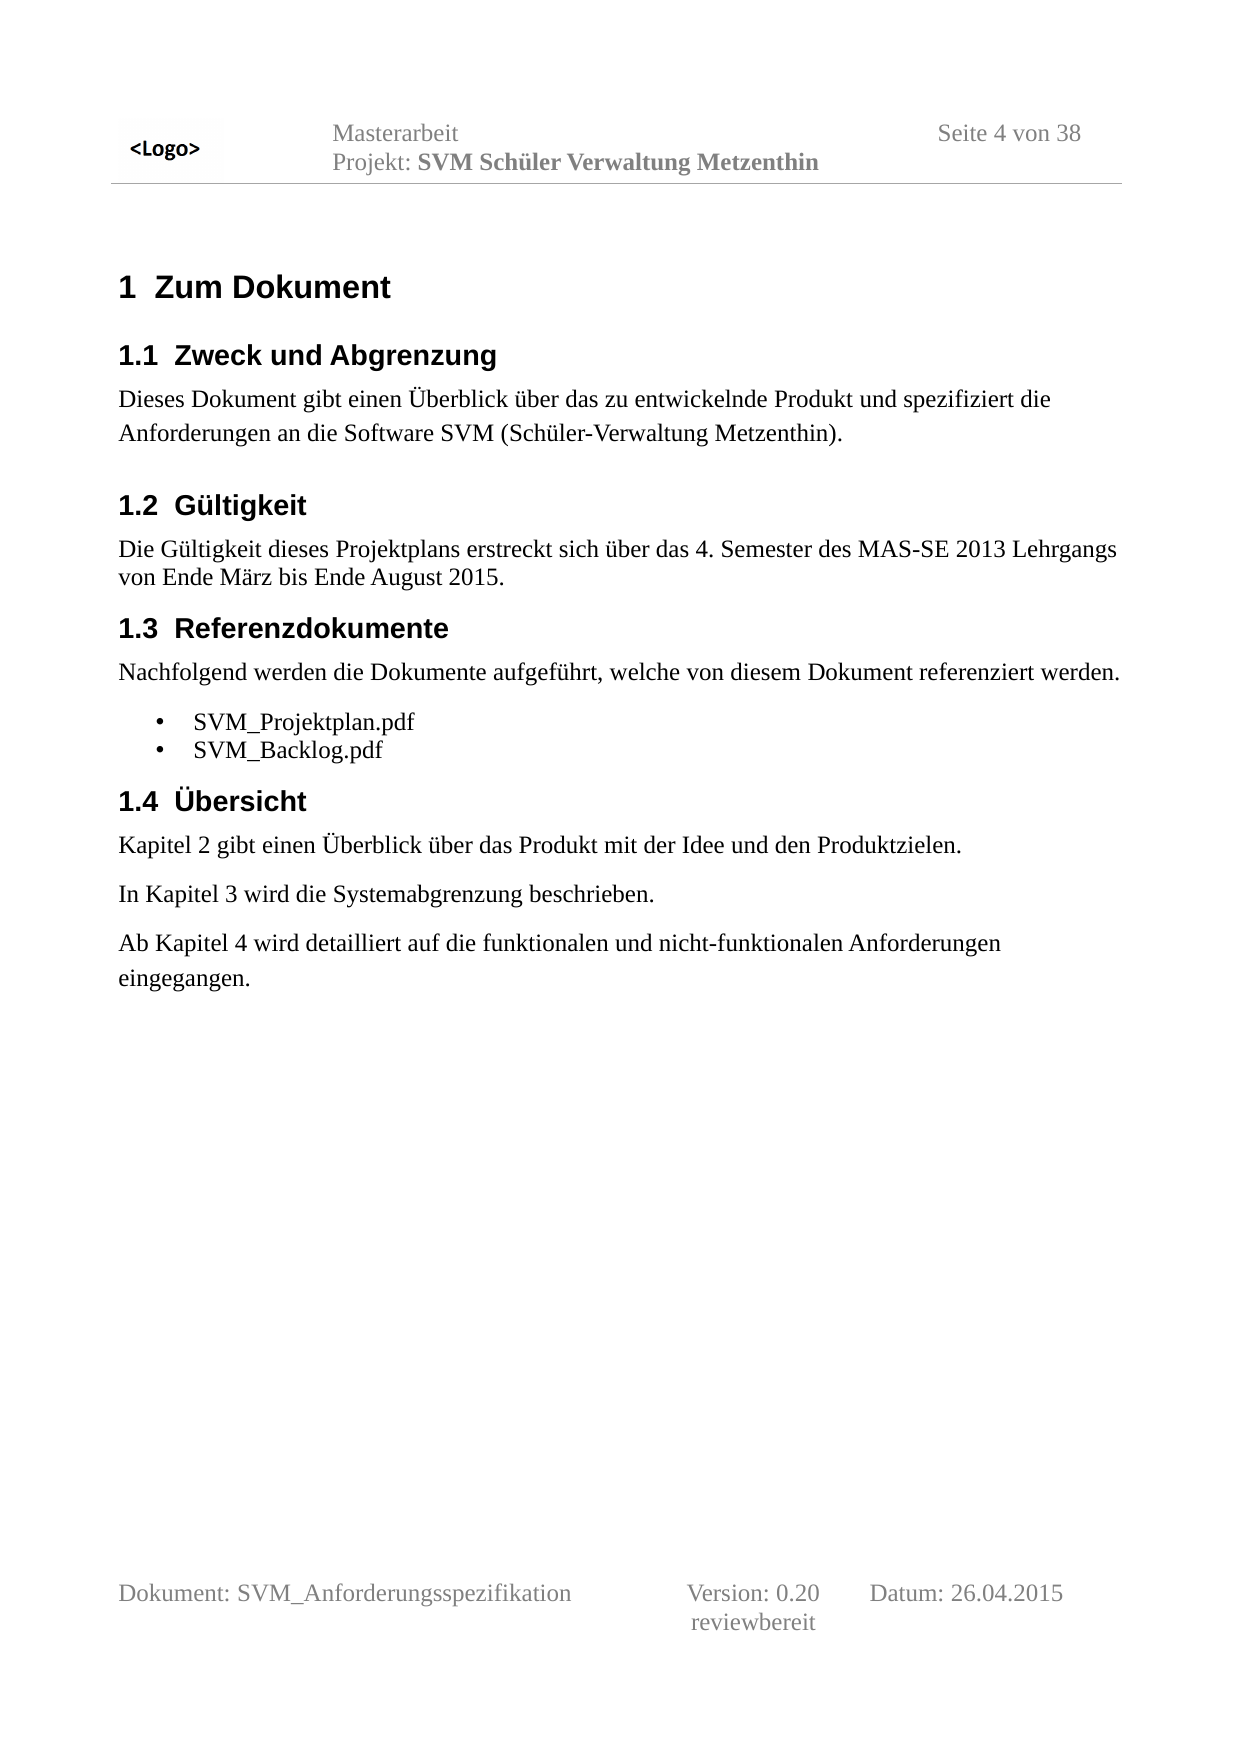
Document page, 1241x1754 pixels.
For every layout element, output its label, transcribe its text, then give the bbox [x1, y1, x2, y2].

text Kapitel 2 gibt einen Überblick über das Produkt mit der Idee und den Produktzielen. [118, 830, 1122, 859]
text Dieses Dokument gibt einen Überblick über das zu entwickelnde Produkt und spezifiziert die Anforderungen an die Software SVM (Schüler-Verwaltung Metzenthin). [118, 384, 1122, 447]
subtitle Gültigkeit [118, 488, 1122, 521]
text Nachfolgend werden die Dokumente aufgeführt, welche von diesem Dokument referenziert werden. [118, 657, 1122, 686]
subtitle Referenzdokumente [118, 612, 1122, 645]
picture [118, 118, 224, 183]
subtitle Übersicht [118, 785, 1122, 818]
list SVM_Backlog.pdf [156, 735, 1122, 764]
subtitle Zum Dokument [118, 267, 1122, 305]
text Ab Kapitel 4 wird detailliert auf die funktionalen und nicht-funktionalen Anforderungen eingegangen. [118, 928, 1122, 992]
list SVM_Projektplan.pdf [156, 707, 1122, 735]
subtitle Zweck und Abgrenzung [118, 338, 1122, 371]
text Die Gültigkeit dieses Projektplans erstreckt sich über das 4. Semester des MAS-SE 2013 Lehrgangs von Ende März bis Ende August 2015. [118, 534, 1122, 591]
text In Kapitel 3 wird die Systemabgrenzung beschrieben. [118, 879, 1122, 908]
